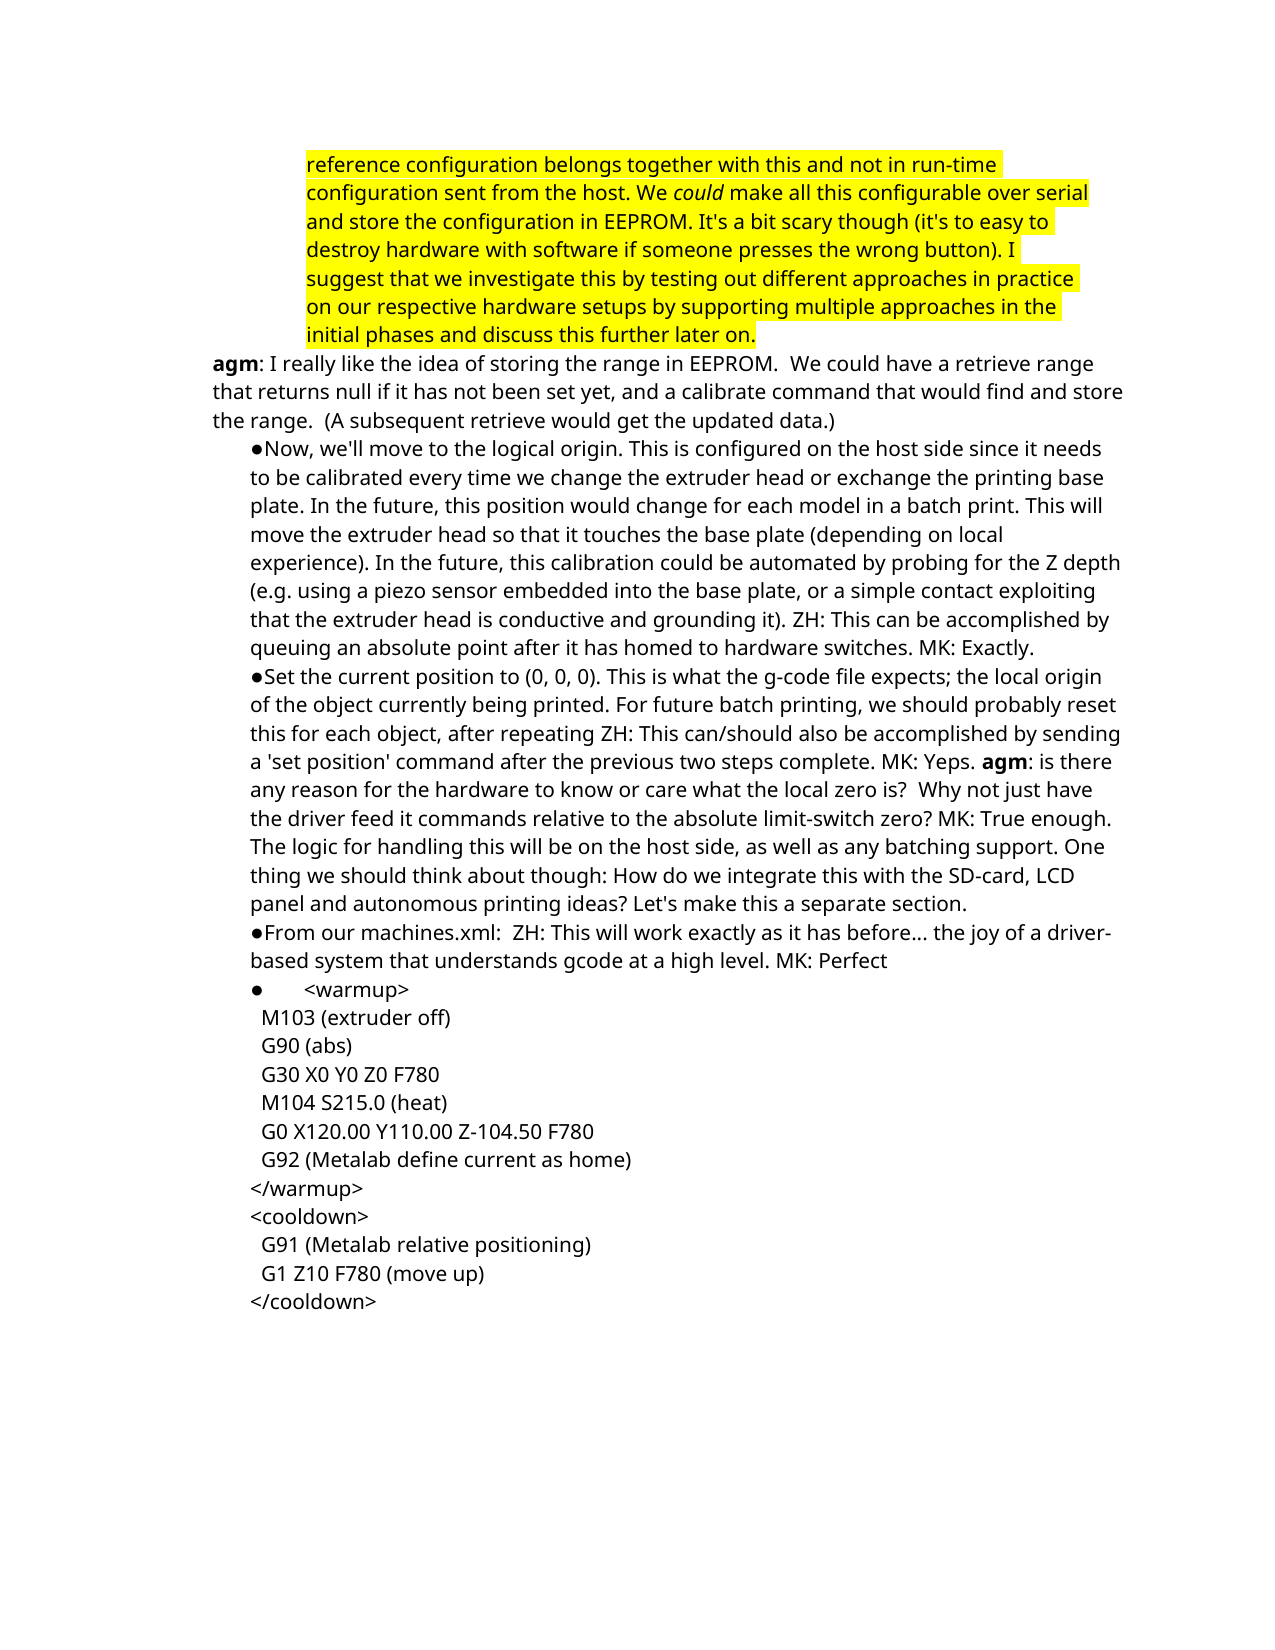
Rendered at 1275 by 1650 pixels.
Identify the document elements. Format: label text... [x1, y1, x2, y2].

list From our machines.xml: ZH: This will work exactly as it has before... the joy of a driver-based system that understands gcode at a high level. MK: Perfect [212, 918, 1125, 975]
list <warmup> M103 (extruder off) G90 (abs) G30 X0 Y0 Z0 F780 M104 S215.0 (heat) G0 X120.00 Y110.00 Z-104.50 F780 G92 (Metalab define current as home) </warmup> <cooldown> G91 (Metalab relative positioning) G1 Z10 F780 (move up) </cooldown> [212, 975, 1125, 1316]
list Set the current position to (0, 0, 0). This is what the g-code file expects; the local origin of the object currently being printed. For future batch printing, we should probably reset this for each object, after repeating ZH: This can/should also be accomplished by sending a 'set position' command after the previous two steps complete. MK: Yeps. agm: is there any reason for the hardware to know or care what the local zero is? Why not just have the driver feed it commands relative to the absolute limit-switch zero? MK: True enough. The logic for handling this will be on the host side, as well as any batching support. One thing we should think about though: How do we integrate this with the SD-card, LCD panel and autonomous printing ideas? Let's make this a separate section. [212, 662, 1125, 918]
text reference configuration belongs together with this and not in run-time configuration sent from the host. We could make all this configurable over serial and store the configuration in EEPROM. It's a bit scary though (it's to easy to destroy hardware with software if someone presses the wrong button). I suggest that we investigate this by testing out different approaches in practice on our respective hardware setups by supporting multiple approaches in the initial phases and discuss this further later on. [306, 150, 1094, 349]
list Now, we'll move to the logical origin. This is configured on the host side since it needs to be calibrated every time we change the extruder head or exchange the printing base plate. In the future, this position would change for each model in a batch print. This will move the extruder head so that it touches the base plate (depending on local experience). In the future, this calibration could be automated by probing for the Z depth (e.g. using a piezo sensor embedded into the base plate, or a simple contact exploiting that the extruder head is conductive and grounding it). ZH: This can be accomplished by queuing an absolute point after it has homed to hardware switches. MK: Exactly. [212, 434, 1125, 662]
text agm: I really like the idea of storing the range in EEPROM. We could have a retrieve range that returns null if it has not been set yet, and a calibrate command that would find and store the range. (A subsequent retrieve would get the updated data.) [212, 349, 1125, 434]
